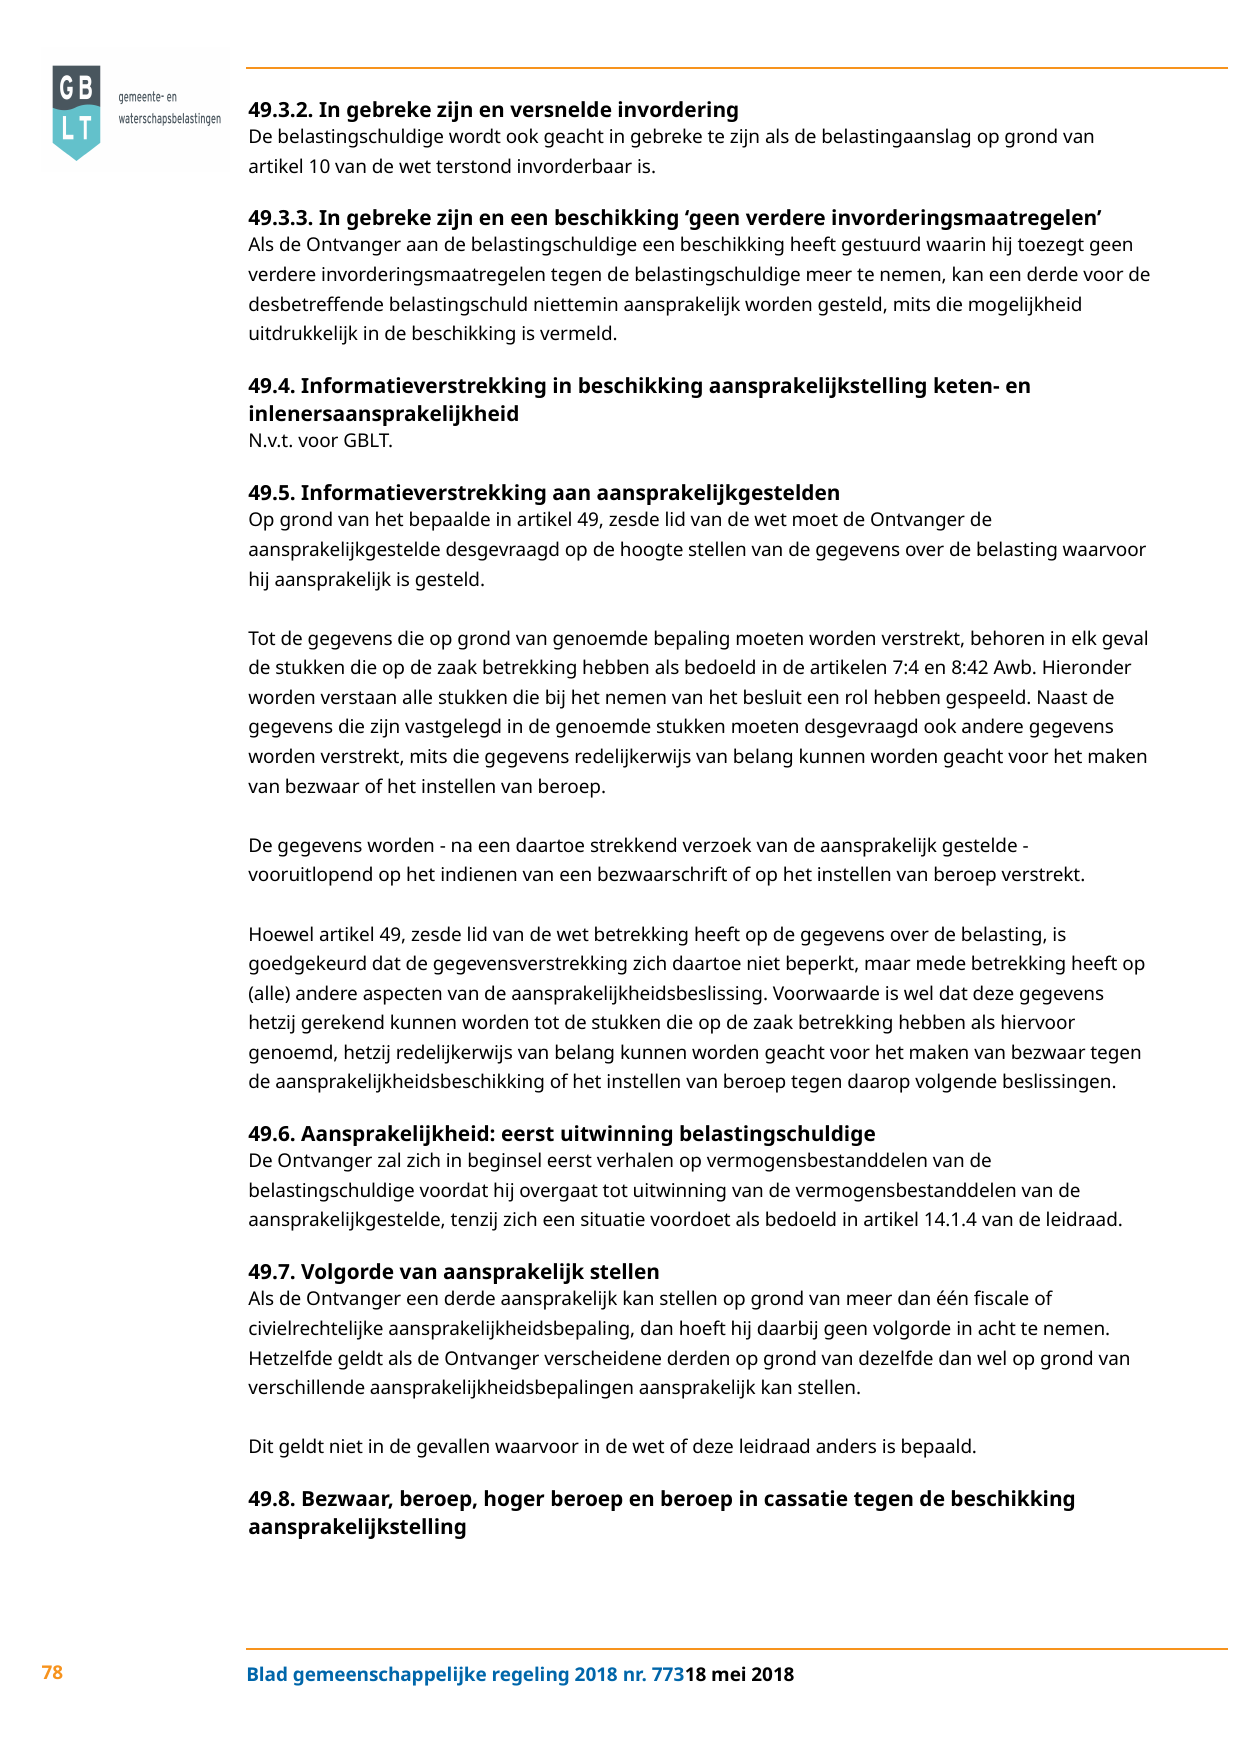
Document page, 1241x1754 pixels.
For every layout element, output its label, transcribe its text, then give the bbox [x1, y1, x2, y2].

text De gegevens worden - na een daartoe strekkend verzoek van de aansprakelijk gestelde - vooruitlopend op het indienen van een bezwaarschrift of op het instellen van beroep verstrekt. [248, 832, 1152, 887]
text N.v.t. voor GBLT. [248, 428, 1152, 453]
text 49.7. Volgorde van aansprakelijk stellen [248, 1257, 1152, 1286]
text Als de Ontvanger aan de belastingschuldige een beschikking heeft gestuurd waarin hij toezegt geen verdere invorderingsmaatregelen tegen de belastingschuldige meer te nemen, kan een derde voor de desbetreffende belastingschuld niettemin aansprakelijk worden gesteld, mits die mogelijkheid uitdrukkelijk in de beschikking is vermeld. [248, 232, 1152, 346]
text 49.3.3. In gebreke zijn en een beschikking ‘geen verdere invorderingsmaatregelen’ [248, 203, 1152, 232]
text 49.4. Informatieverstrekking in beschikking aansprakelijkstelling keten- en inlenersaansprakelijkheid [248, 371, 1152, 428]
picture [41, 47, 231, 172]
text 49.6. Aansprakelijkheid: eerst uitwinning belastingschuldige [248, 1119, 1152, 1147]
text De belastingschuldige wordt ook geacht in gebreke te zijn als de belastingaanslag op grond van artikel 10 van de wet terstond invorderbaar is. [248, 123, 1152, 178]
text Dit geldt niet in de gevallen waarvoor in de wet of deze leidraad anders is bepaald. [248, 1433, 1152, 1459]
text 49.5. Informatieverstrekking aan aansprakelijkgestelden [248, 478, 1152, 507]
text Op grond van het bepaalde in artikel 49, zesde lid van de wet moet de Ontvanger de aansprakelijkgestelde desgevraagd op de hoogte stellen van de gegevens over de belasting waarvoor hij aansprakelijk is gesteld. [248, 507, 1152, 591]
text Als de Ontvanger een derde aansprakelijk kan stellen op grond van meer dan één fiscale of civielrechtelijke aansprakelijkheidsbepaling, dan hoeft hij daarbij geen volgorde in acht te nemen. Hetzelfde geldt als de Ontvanger verscheidene derden op grond van dezelfde dan wel op grond van verschillende aansprakelijkheidsbepalingen aansprakelijk kan stellen. [248, 1286, 1152, 1400]
text De Ontvanger zal zich in beginsel eerst verhalen op vermogensbestanddelen van de belastingschuldige voordat hij overgaat tot uitwinning van de vermogensbestanddelen van de aansprakelijkgestelde, tenzij zich een situatie voordoet als bedoeld in artikel 14.1.4 van de leidraad. [248, 1147, 1152, 1232]
text Tot de gegevens die op grond van genoemde bepaling moeten worden verstrekt, behoren in elk geval de stukken die op de zaak betrekking hebben als bedoeld in de artikelen 7:4 en 8:42 Awb. Hieronder worden verstaan alle stukken die bij het nemen van het besluit een rol hebben gespeeld. Naast de gegevens die zijn vastgelegd in de genoemde stukken moeten desgevraagd ook andere gegevens worden verstrekt, mits die gegevens redelijkerwijs van belang kunnen worden geacht voor het maken van bezwaar of het instellen van beroep. [248, 625, 1152, 798]
text 49.3.2. In gebreke zijn en versnelde invordering [248, 95, 1152, 123]
text 49.8. Bezwaar, beroep, hoger beroep en beroep in cassatie tegen de beschikking aansprakelijkstelling [248, 1484, 1152, 1541]
text Hoewel artikel 49, zesde lid van de wet betrekking heeft op de gegevens over de belasting, is goedgekeurd dat de gegevensverstrekking zich daartoe niet beperkt, maar mede betrekking heeft op (alle) andere aspecten van de aansprakelijkheidsbeslissing. Voorwaarde is wel dat deze gegevens hetzij gerekend kunnen worden tot de stukken die op de zaak betrekking hebben als hiervoor genoemd, hetzij redelijkerwijs van belang kunnen worden geacht voor het maken van bezwaar tegen de aansprakelijkheidsbeschikking of het instellen van beroep tegen daarop volgende beslissingen. [248, 921, 1152, 1094]
